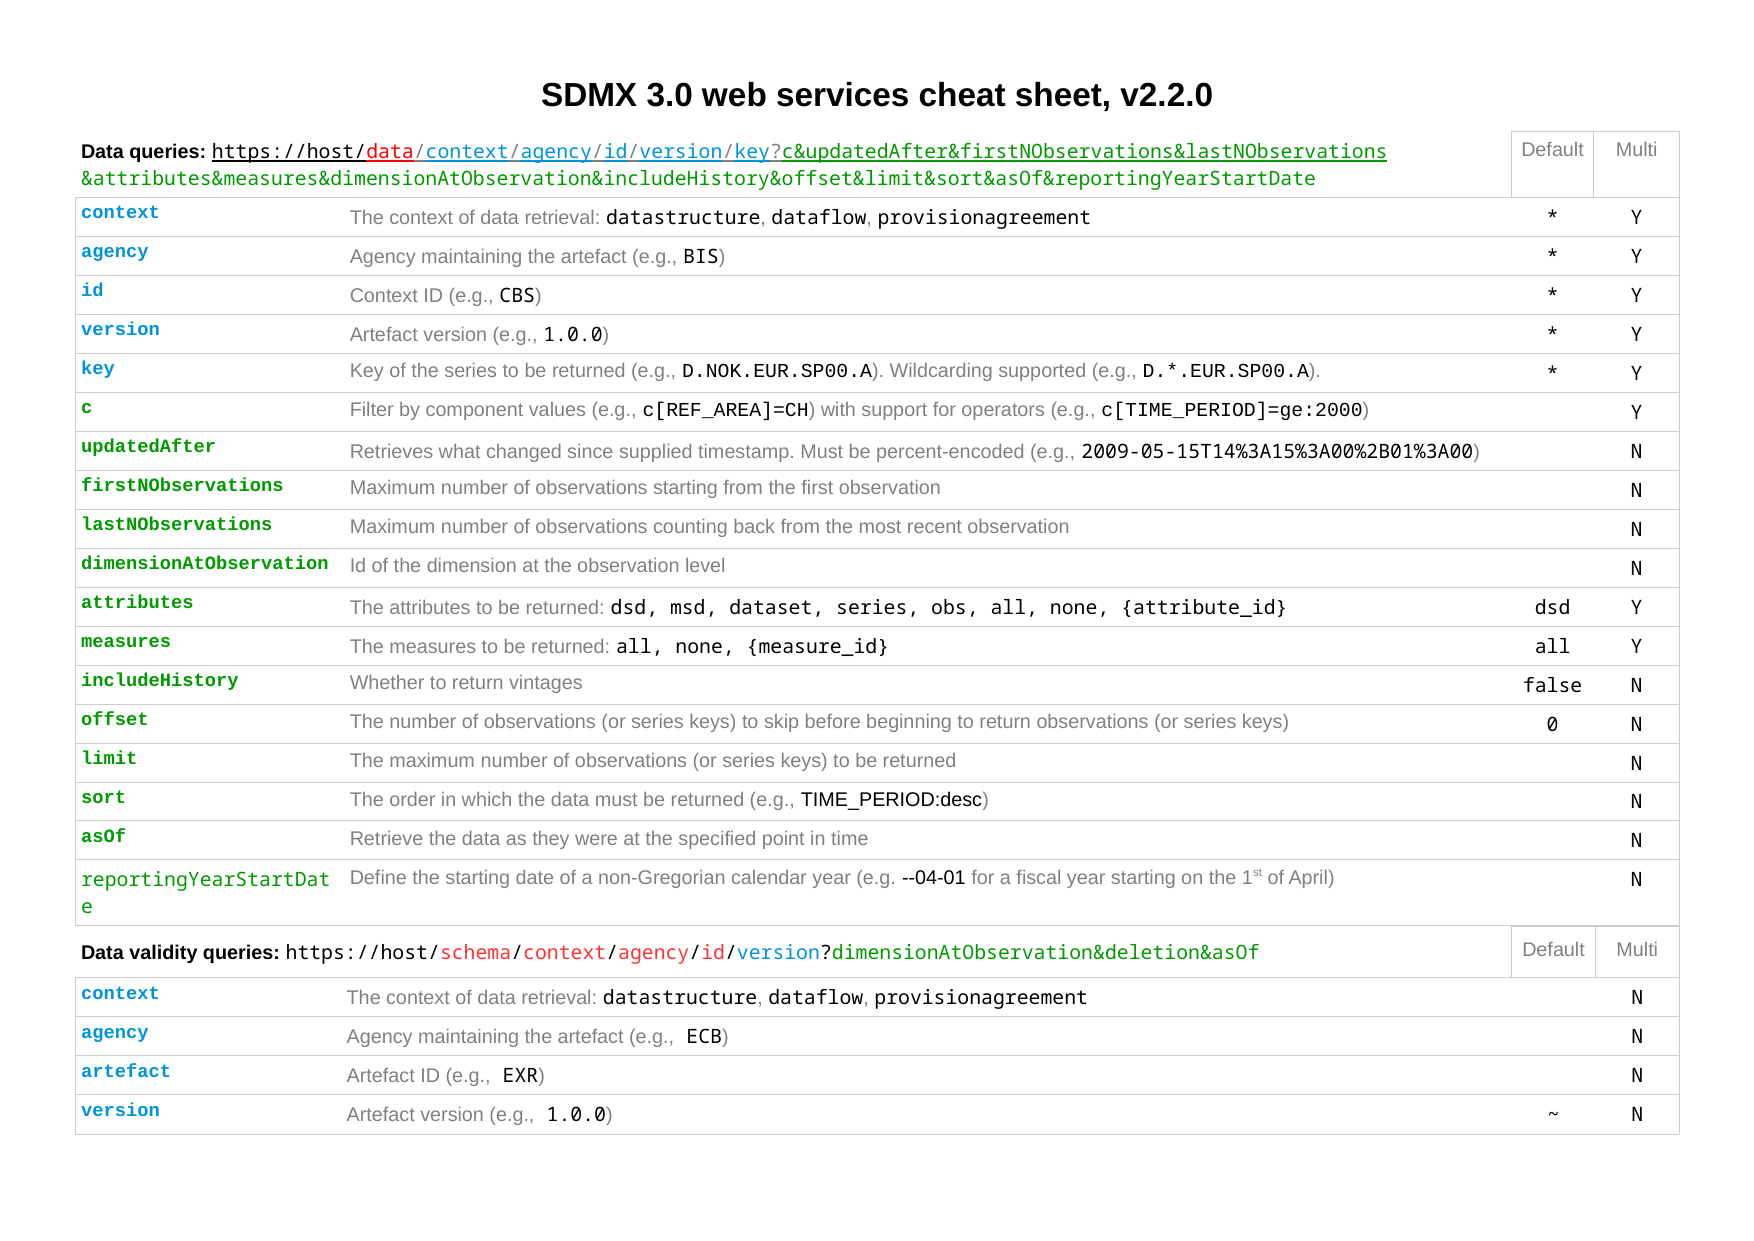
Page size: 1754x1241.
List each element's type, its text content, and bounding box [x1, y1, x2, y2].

table_cell asOf [76, 821, 344, 859]
table_cell * [1511, 315, 1594, 353]
table_cell N [1595, 1095, 1679, 1133]
table_cell agency [76, 1017, 341, 1055]
table_cell dsd [1511, 588, 1594, 626]
table_cell reportingYearStartDate [76, 860, 344, 925]
table_cell The context of data retrieval: datastructure, dataflow, provisionagreement [344, 198, 1511, 236]
table_cell agency [76, 237, 344, 275]
table_cell N [1595, 1017, 1679, 1055]
table_cell Artefact version (e.g., 1.0.0) [341, 1095, 1511, 1133]
table_cell N [1594, 860, 1679, 925]
table_cell The order in which the data must be returned (e.g., TIME_PERIOD:desc) [344, 783, 1511, 820]
table_cell Maximum number of observations counting back from the most recent observation [344, 510, 1511, 548]
table_cell updatedAfter [76, 432, 344, 470]
table_cell N [1594, 471, 1679, 509]
title SDMX 3.0 web services cheat sheet, v2.2.0 [75, 75, 1679, 113]
table_cell [1511, 432, 1594, 470]
table_cell measures [76, 627, 344, 664]
table_cell limit [76, 744, 344, 781]
table_cell all [1511, 627, 1594, 664]
table_header Multi [1594, 132, 1679, 197]
table_cell N [1594, 705, 1679, 742]
table_cell [1511, 860, 1594, 925]
table_cell Y [1594, 588, 1679, 626]
table_cell dimensionAtObservation [76, 549, 344, 587]
table_cell Filter by component values (e.g., c[REF_AREA]=CH) with support for operators (e.g., c[TIME_PERIOD]=ge:2000) [344, 393, 1511, 431]
table_cell Maximum number of observations starting from the first observation [344, 471, 1511, 509]
table_cell Y [1594, 393, 1679, 431]
table_cell 0 [1511, 705, 1594, 742]
table_cell firstNObservations [76, 471, 344, 509]
table_cell Retrieves what changed since supplied timestamp. Must be percent-encoded (e.g., 2009-05-15T14%3A15%3A00%2B01%3A00) [344, 432, 1511, 470]
table_cell includeHistory [76, 666, 344, 703]
table_cell false [1511, 666, 1594, 703]
table_cell Context ID (e.g., CBS) [344, 276, 1511, 314]
table_cell id [76, 276, 344, 314]
table_cell [1511, 821, 1594, 859]
table_cell Artefact ID (e.g., EXR) [341, 1056, 1511, 1094]
table_cell c [76, 393, 344, 431]
table_cell N [1594, 783, 1679, 820]
table_cell The context of data retrieval: datastructure, dataflow, provisionagreement [341, 978, 1511, 1016]
table_cell N [1594, 549, 1679, 587]
table_cell N [1595, 1056, 1679, 1094]
table_cell Y [1594, 315, 1679, 353]
table_cell [1511, 471, 1594, 509]
table_cell [1511, 1056, 1595, 1094]
table_cell Key of the series to be returned (e.g., D.NOK.EUR.SP00.A). Wildcarding supported (e.g., D.*.EUR.SP00.A). [344, 354, 1511, 392]
table_cell [1511, 783, 1594, 820]
table_cell N [1594, 821, 1679, 859]
table_cell Retrieve the data as they were at the specified point in time [344, 821, 1511, 859]
table_header Default [1512, 927, 1595, 977]
table_cell The number of observations (or series keys) to skip before beginning to return observations (or series keys) [344, 705, 1511, 742]
table_header Data validity queries: https://host/schema/context/agency/id/version?dimensionAtObservation&deletion&asOf [75, 926, 1511, 977]
table_cell offset [76, 705, 344, 742]
table_cell Define the starting date of a non-Gregorian calendar year (e.g. --04-01 for a fiscal year starting on the 1st of April) [344, 860, 1511, 925]
table_header Multi [1596, 927, 1679, 977]
table_cell * [1511, 198, 1594, 236]
table_cell attributes [76, 588, 344, 626]
table_cell Y [1594, 198, 1679, 236]
table_cell context [76, 198, 344, 236]
table_cell Y [1594, 354, 1679, 392]
table_cell The attributes to be returned: dsd, msd, dataset, series, obs, all, none, {attribute_id} [344, 588, 1511, 626]
table_cell * [1511, 276, 1594, 314]
table_cell N [1594, 666, 1679, 703]
table_cell key [76, 354, 344, 392]
table_cell * [1511, 237, 1594, 275]
table_cell artefact [76, 1056, 341, 1094]
table_cell N [1594, 510, 1679, 548]
table_cell Id of the dimension at the observation level [344, 549, 1511, 587]
table_cell sort [76, 783, 344, 820]
table_cell Y [1594, 627, 1679, 664]
table_cell The maximum number of observations (or series keys) to be returned [344, 744, 1511, 781]
table_header Default [1512, 132, 1593, 197]
table_cell N [1594, 432, 1679, 470]
table_cell The measures to be returned: all, none, {measure_id} [344, 627, 1511, 664]
table_cell [1511, 549, 1594, 587]
table_cell Artefact version (e.g., 1.0.0) [344, 315, 1511, 353]
table_cell [1511, 393, 1594, 431]
table_cell version [76, 1095, 341, 1133]
table_cell [1511, 744, 1594, 781]
table_cell [1511, 510, 1594, 548]
table_cell ~ [1511, 1095, 1595, 1133]
table_cell context [76, 978, 341, 1016]
table_cell * [1511, 354, 1594, 392]
table_cell Agency maintaining the artefact (e.g., BIS) [344, 237, 1511, 275]
table_cell lastNObservations [76, 510, 344, 548]
table_cell version [76, 315, 344, 353]
table_cell [1511, 978, 1595, 1016]
table_cell Y [1594, 237, 1679, 275]
table_cell Whether to return vintages [344, 666, 1511, 703]
table_header Data queries: https://host/data/context/agency/id/version/key?c&updatedAfter&firstNObservations&lastNObservations &attributes&measures&dimensionAtObservation&includeHistory&offset&limit&sort&asOf&reportingYearStartDate [75, 131, 1511, 197]
table_cell N [1595, 978, 1679, 1016]
table_cell [1511, 1017, 1595, 1055]
table_cell N [1594, 744, 1679, 781]
table_cell Y [1594, 276, 1679, 314]
table_cell Agency maintaining the artefact (e.g., ECB) [341, 1017, 1511, 1055]
